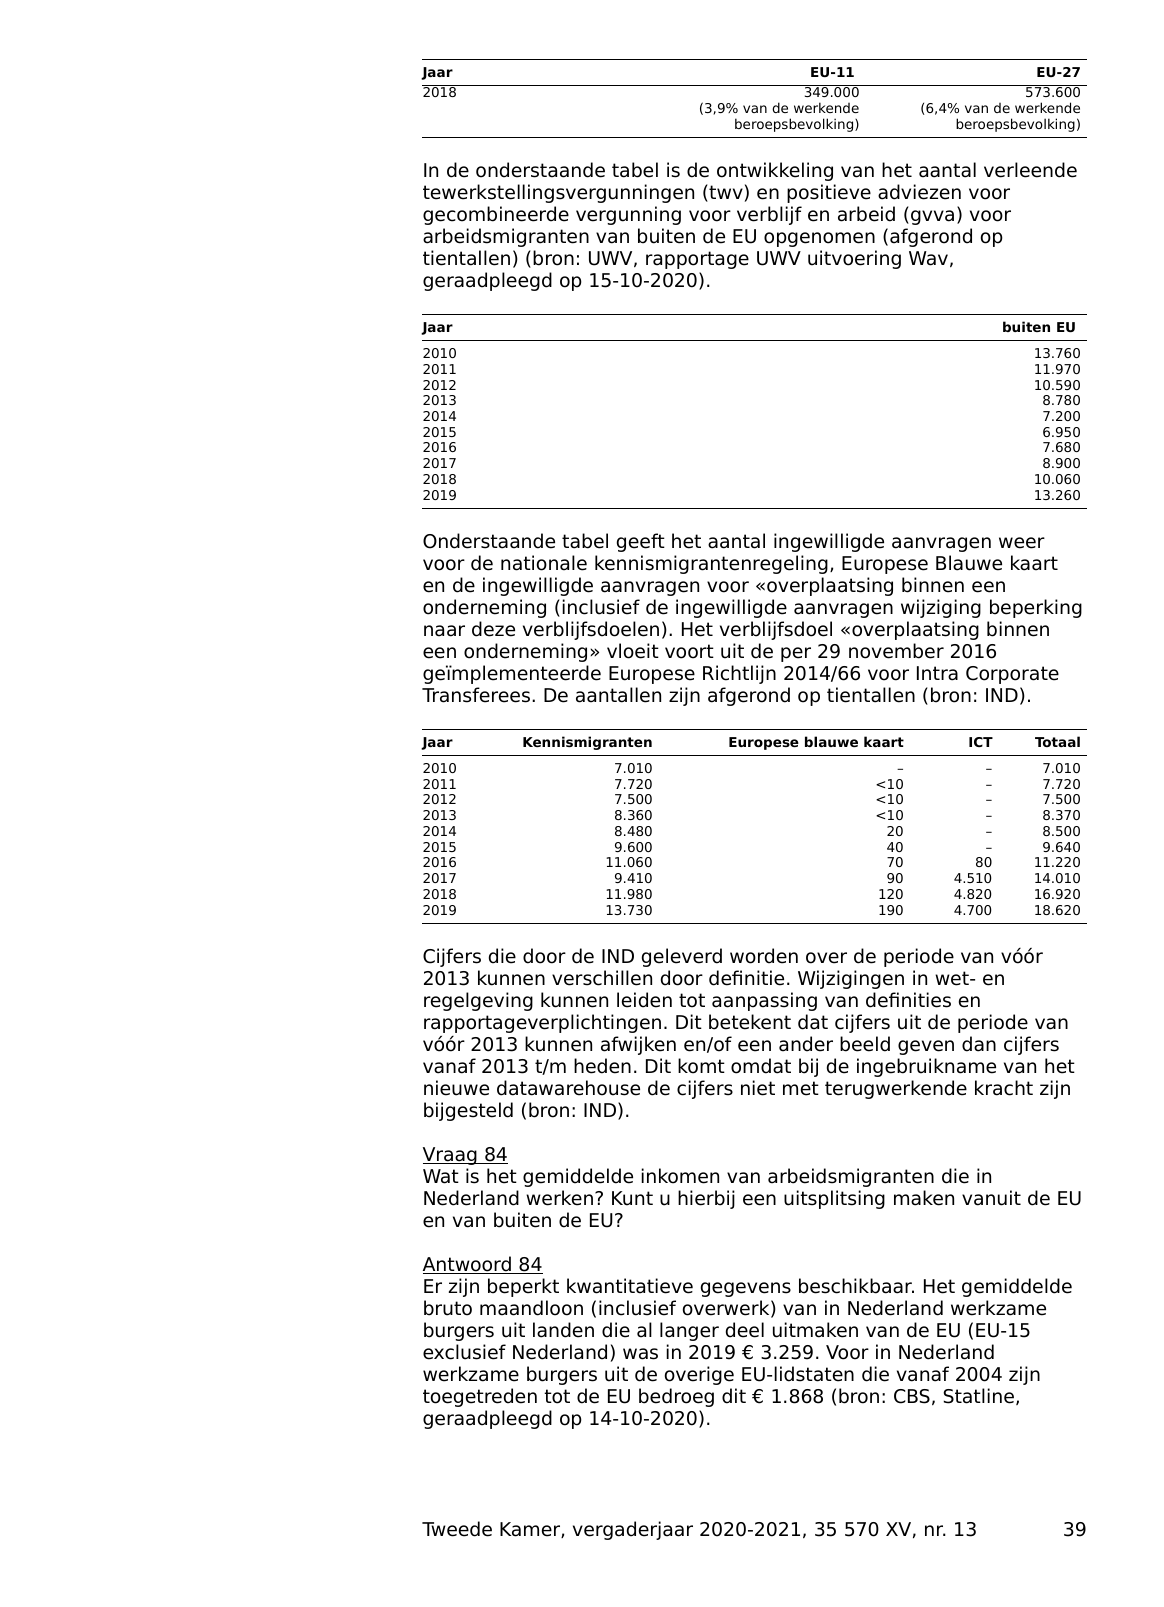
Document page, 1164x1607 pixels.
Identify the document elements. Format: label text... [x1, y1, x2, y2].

table_cell 14.010 [998, 871, 1087, 887]
text Vraag 84 [422, 1144, 1087, 1166]
table_cell 2014 [422, 409, 754, 424]
table_cell 2017 [422, 871, 511, 887]
table_cell 573.600 (6,4% van de werkende beroepsbevolking) [865, 86, 1087, 137]
table_header EU-11 [644, 60, 865, 85]
table_header ICT [910, 730, 998, 755]
table_cell 13.260 [754, 488, 1087, 508]
table_cell 8.900 [754, 456, 1087, 472]
table_cell 2015 [422, 425, 754, 440]
table_cell 2016 [422, 855, 511, 871]
table_cell 4.820 [910, 887, 998, 902]
table_cell 7.500 [511, 792, 658, 808]
table_cell 8.500 [998, 824, 1087, 839]
table_cell 8.370 [998, 808, 1087, 824]
table_cell – [910, 792, 998, 808]
table_cell – [910, 839, 998, 855]
text Wat is het gemiddelde inkomen van arbeidsmigranten die in Nederland werken? Kunt u hierbij een uitsplitsing maken vanuit de EU en van buiten de EU? [422, 1166, 1087, 1232]
table_cell 9.410 [511, 871, 658, 887]
table_cell 8.360 [511, 808, 658, 824]
table_cell 2015 [422, 839, 511, 855]
table_cell 7.720 [511, 776, 658, 792]
table_cell 2013 [422, 393, 754, 409]
table_cell 190 [659, 902, 909, 923]
table_cell 2019 [422, 902, 511, 923]
table_cell 2018 [422, 887, 511, 902]
table_cell 2012 [422, 792, 511, 808]
table_cell 4.700 [910, 902, 998, 923]
table_cell <10 [659, 808, 909, 824]
table_cell <10 [659, 776, 909, 792]
table_cell 7.680 [754, 440, 1087, 456]
table_cell 2011 [422, 362, 754, 377]
table_cell – [910, 808, 998, 824]
table_cell 11.220 [998, 855, 1087, 871]
table_header Jaar [422, 60, 644, 85]
table_header Jaar [422, 315, 754, 340]
table_cell 4.510 [910, 871, 998, 887]
table_cell 13.730 [511, 902, 658, 923]
table_cell 8.780 [754, 393, 1087, 409]
text Er zijn beperkt kwantitatieve gegevens beschikbaar. Het gemiddelde bruto maandloon (inclusief overwerk) van in Nederland werkzame burgers uit landen die al langer deel uitmaken van de EU (EU-15 exclusief Nederland) was in 2019 € 3.259. Voor in Nederland werkzame burgers uit de overige EU-lidstaten die vanaf 2004 zijn toegetreden tot de EU bedroeg dit € 1.868 (bron: CBS, Statline, geraadpleegd op 14-10-2020). [422, 1276, 1087, 1430]
table_cell 2010 [422, 341, 754, 362]
table_cell 8.480 [511, 824, 658, 839]
table_cell 2018 [422, 472, 754, 487]
table_cell 9.600 [511, 839, 658, 855]
table_cell 2010 [422, 756, 511, 776]
table_cell 18.620 [998, 902, 1087, 923]
table_cell 349.000 (3,9% van de werkende beroepsbevolking) [644, 86, 865, 137]
table_header buiten EU [754, 315, 1087, 340]
table_cell 7.010 [511, 756, 658, 776]
text Onderstaande tabel geeft het aantal ingewilligde aanvragen weer voor de nationale kennismigrantenregeling, Europese Blauwe kaart en de ingewilligde aanvragen voor «overplaatsing binnen een onderneming (inclusief de ingewilligde aanvragen wijziging beperking naar deze verblijfsdoelen). Het verblijfsdoel «overplaatsing binnen een onderneming» vloeit voort uit de per 29 november 2016 geïmplementeerde Europese Richtlijn 2014/66 voor Intra Corporate Transferees. De aantallen zijn afgerond op tientallen (bron: IND). [422, 531, 1087, 707]
table_cell 11.980 [511, 887, 658, 902]
table_cell 90 [659, 871, 909, 887]
table_cell 2018 [422, 86, 644, 137]
table_cell 80 [910, 855, 998, 871]
table_cell 2014 [422, 824, 511, 839]
table_header EU-27 [865, 60, 1087, 85]
table_cell <10 [659, 792, 909, 808]
table_cell 70 [659, 855, 909, 871]
table_cell 40 [659, 839, 909, 855]
table_cell – [910, 776, 998, 792]
table_cell 2019 [422, 488, 754, 508]
table_cell 6.950 [754, 425, 1087, 440]
table_cell 2013 [422, 808, 511, 824]
table_cell 13.760 [754, 341, 1087, 362]
table_cell 11.060 [511, 855, 658, 871]
table_cell 16.920 [998, 887, 1087, 902]
table_cell 7.200 [754, 409, 1087, 424]
table_cell 120 [659, 887, 909, 902]
text In de onderstaande tabel is de ontwikkeling van het aantal verleende tewerkstellingsvergunningen (twv) en positieve adviezen voor gecombineerde vergunning voor verblijf en arbeid (gvva) voor arbeidsmigranten van buiten de EU opgenomen (afgerond op tientallen) (bron: UWV, rapportage UWV uitvoering Wav, geraadpleegd op 15-10-2020). [422, 160, 1087, 292]
table_cell 11.970 [754, 362, 1087, 377]
table_cell 2017 [422, 456, 754, 472]
table_header Jaar [422, 730, 511, 755]
table_header Kennismigranten [511, 730, 658, 755]
text Antwoord 84 [422, 1254, 1087, 1276]
table_cell – [910, 824, 998, 839]
table_cell 7.720 [998, 776, 1087, 792]
table_cell 10.590 [754, 378, 1087, 393]
table_cell 7.500 [998, 792, 1087, 808]
table_header Totaal [998, 730, 1087, 755]
table_cell 2016 [422, 440, 754, 456]
table_cell – [910, 756, 998, 776]
table_cell 7.010 [998, 756, 1087, 776]
table_cell – [659, 756, 909, 776]
text Cijfers die door de IND geleverd worden over de periode van vóór 2013 kunnen verschillen door definitie. Wijzigingen in wet- en regelgeving kunnen leiden tot aanpassing van definities en rapportageverplichtingen. Dit betekent dat cijfers uit de periode van vóór 2013 kunnen afwijken en/of een ander beeld geven dan cijfers vanaf 2013 t/m heden. Dit komt omdat bij de ingebruikname van het nieuwe datawarehouse de cijfers niet met terugwerkende kracht zijn bijgesteld (bron: IND). [422, 946, 1087, 1122]
table_cell 2011 [422, 776, 511, 792]
table_cell 20 [659, 824, 909, 839]
table_cell 2012 [422, 378, 754, 393]
table_cell 9.640 [998, 839, 1087, 855]
table_cell 10.060 [754, 472, 1087, 487]
table_header Europese blauwe kaart [659, 730, 909, 755]
